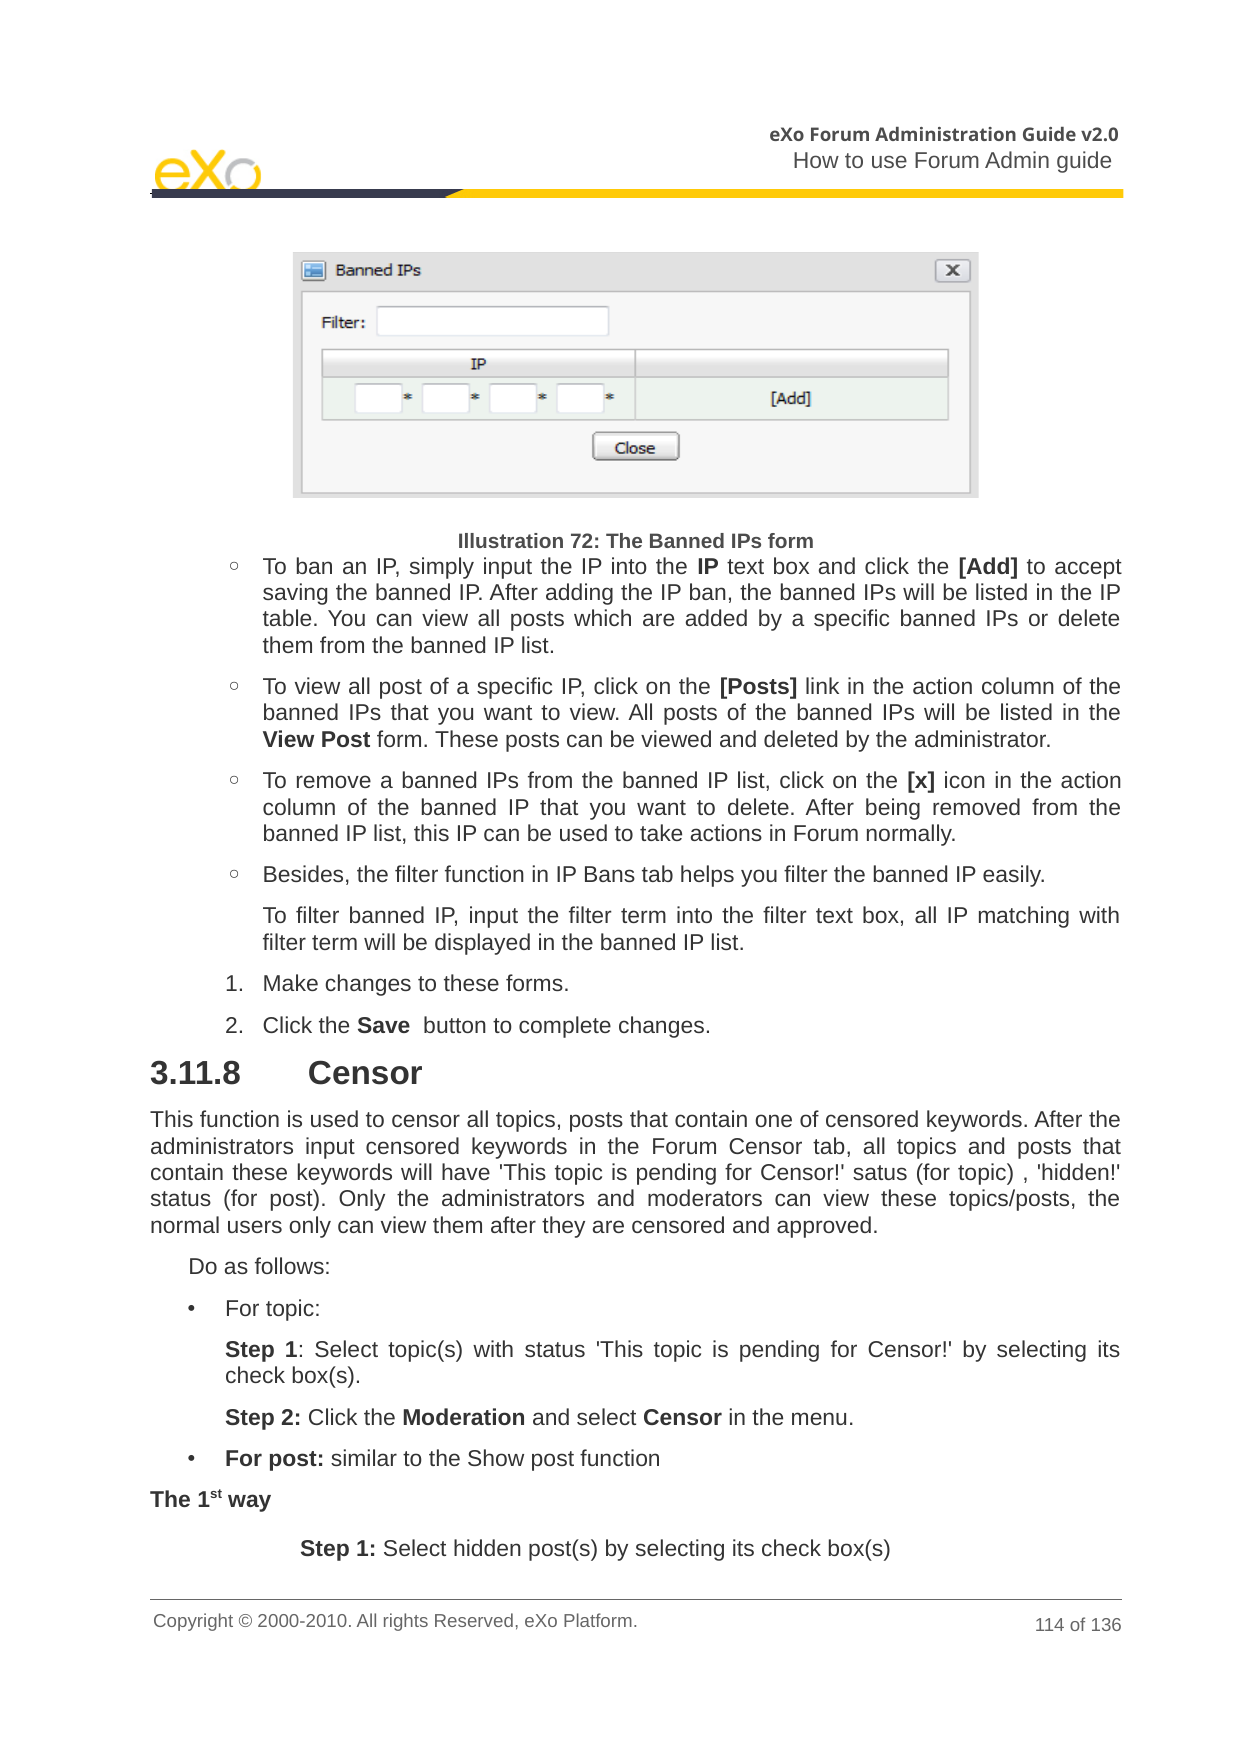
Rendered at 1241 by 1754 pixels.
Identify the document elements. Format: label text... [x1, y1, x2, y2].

list To filter banned IP, input the filter term into the filter text box, all IP matching with filter term will be displayed in the banned IP list. [225, 902, 1122, 955]
list For topic: [187, 1294, 1122, 1321]
subtitle Censor [150, 1053, 1122, 1091]
picture [151, 149, 1124, 198]
list Step 1: Select hidden post(s) by selecting its check box(s) [262, 1535, 1122, 1561]
list Besides, the filter function in IP Bans tab helps you filter the banned IP easily. [225, 861, 1122, 887]
list To remove a banned IPs from the banned IP list, click on the [x] icon in the action column of the banned IP that you want to delete. After being removed from the banned IP list, this IP can be used to take actions in Forum normally. [225, 767, 1122, 846]
list Make changes to these forms. [225, 970, 1122, 997]
list Illustration 72: The Banned IPs form [255, 498, 1017, 553]
list For post: similar to the Show post function [187, 1445, 1122, 1471]
picture [292, 252, 979, 498]
list The 1st way [112, 1486, 1122, 1513]
list To ban an IP, simply input the IP into the IP text box and click the [Add] to accept saving the banned IP. After adding the IP ban, the banned IPs will be listed in the IP table. You can view all posts which are added by a specific banned IPs or delete them from the banned IP list. [225, 223, 1122, 658]
text Do as follows: [150, 1253, 1122, 1279]
list To view all post of a specific IP, click on the [Posts] link in the action column of the banned IPs that you want to view. All posts of the banned IPs will be listed in the View Post form. These posts can be viewed and deleted by the administrator. [225, 673, 1122, 752]
list Click the Save button to complete changes. [225, 1012, 1122, 1038]
text This function is used to censor all topics, posts that contain one of censored keywords. After the administrators input censored keywords in the Forum Censor tab, all topics and posts that contain these keywords will have 'This topic is pending for Censor!' satus (for topic) , 'hidden!' status (for post). Only the administrators and moderators can view these topics/posts, the normal users only can view them after they are censored and approved. [150, 1106, 1122, 1238]
list Step 2: Click the Moderation and select Censor in the menu. [187, 1403, 1122, 1430]
list Step 1: Select topic(s) with status 'This topic is pending for Censor!' by selecting its check box(s). [187, 1336, 1122, 1388]
